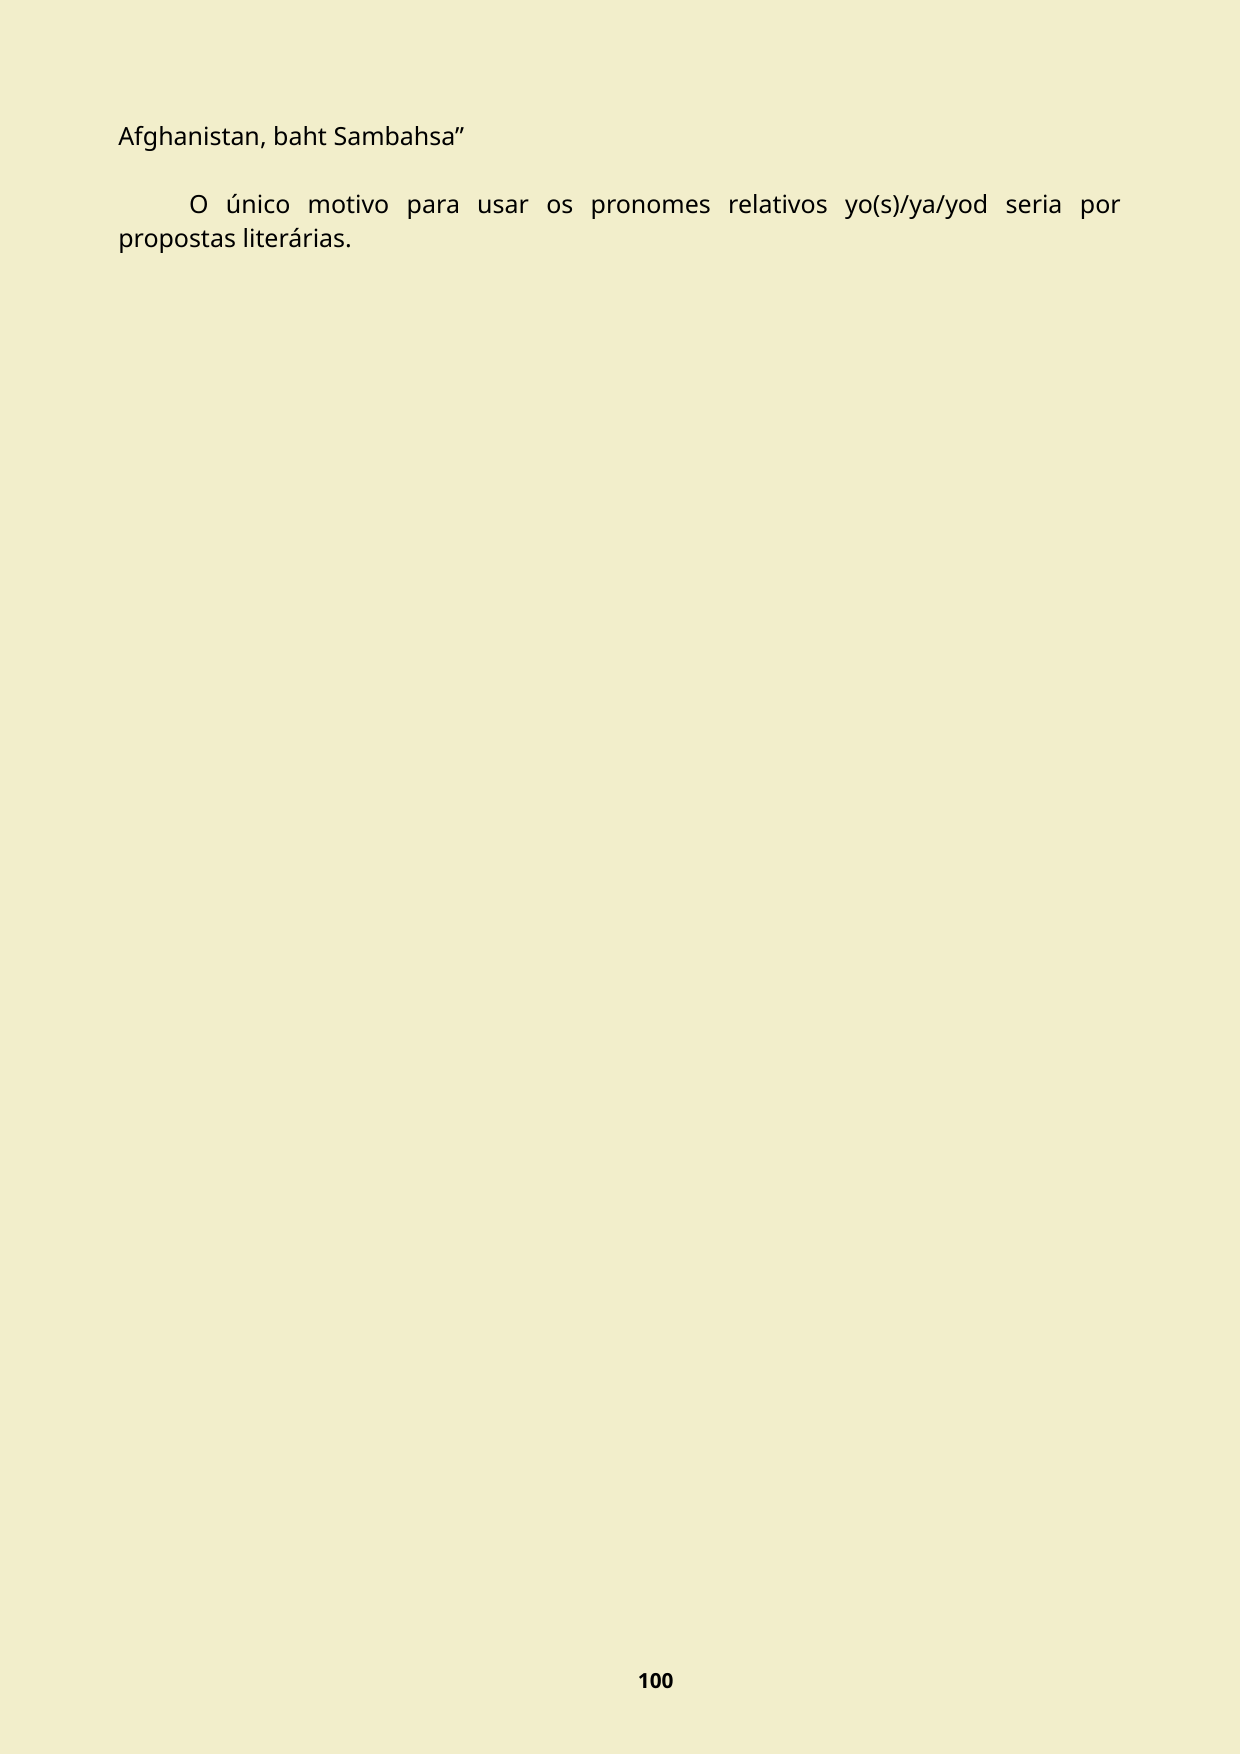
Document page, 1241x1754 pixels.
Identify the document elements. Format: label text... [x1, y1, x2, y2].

text O único motivo para usar os pronomes relativos yo(s)/ya/yod seria por propostas literárias. [118, 186, 1122, 254]
text Afghanistan, baht Sambahsa” [118, 118, 1122, 152]
